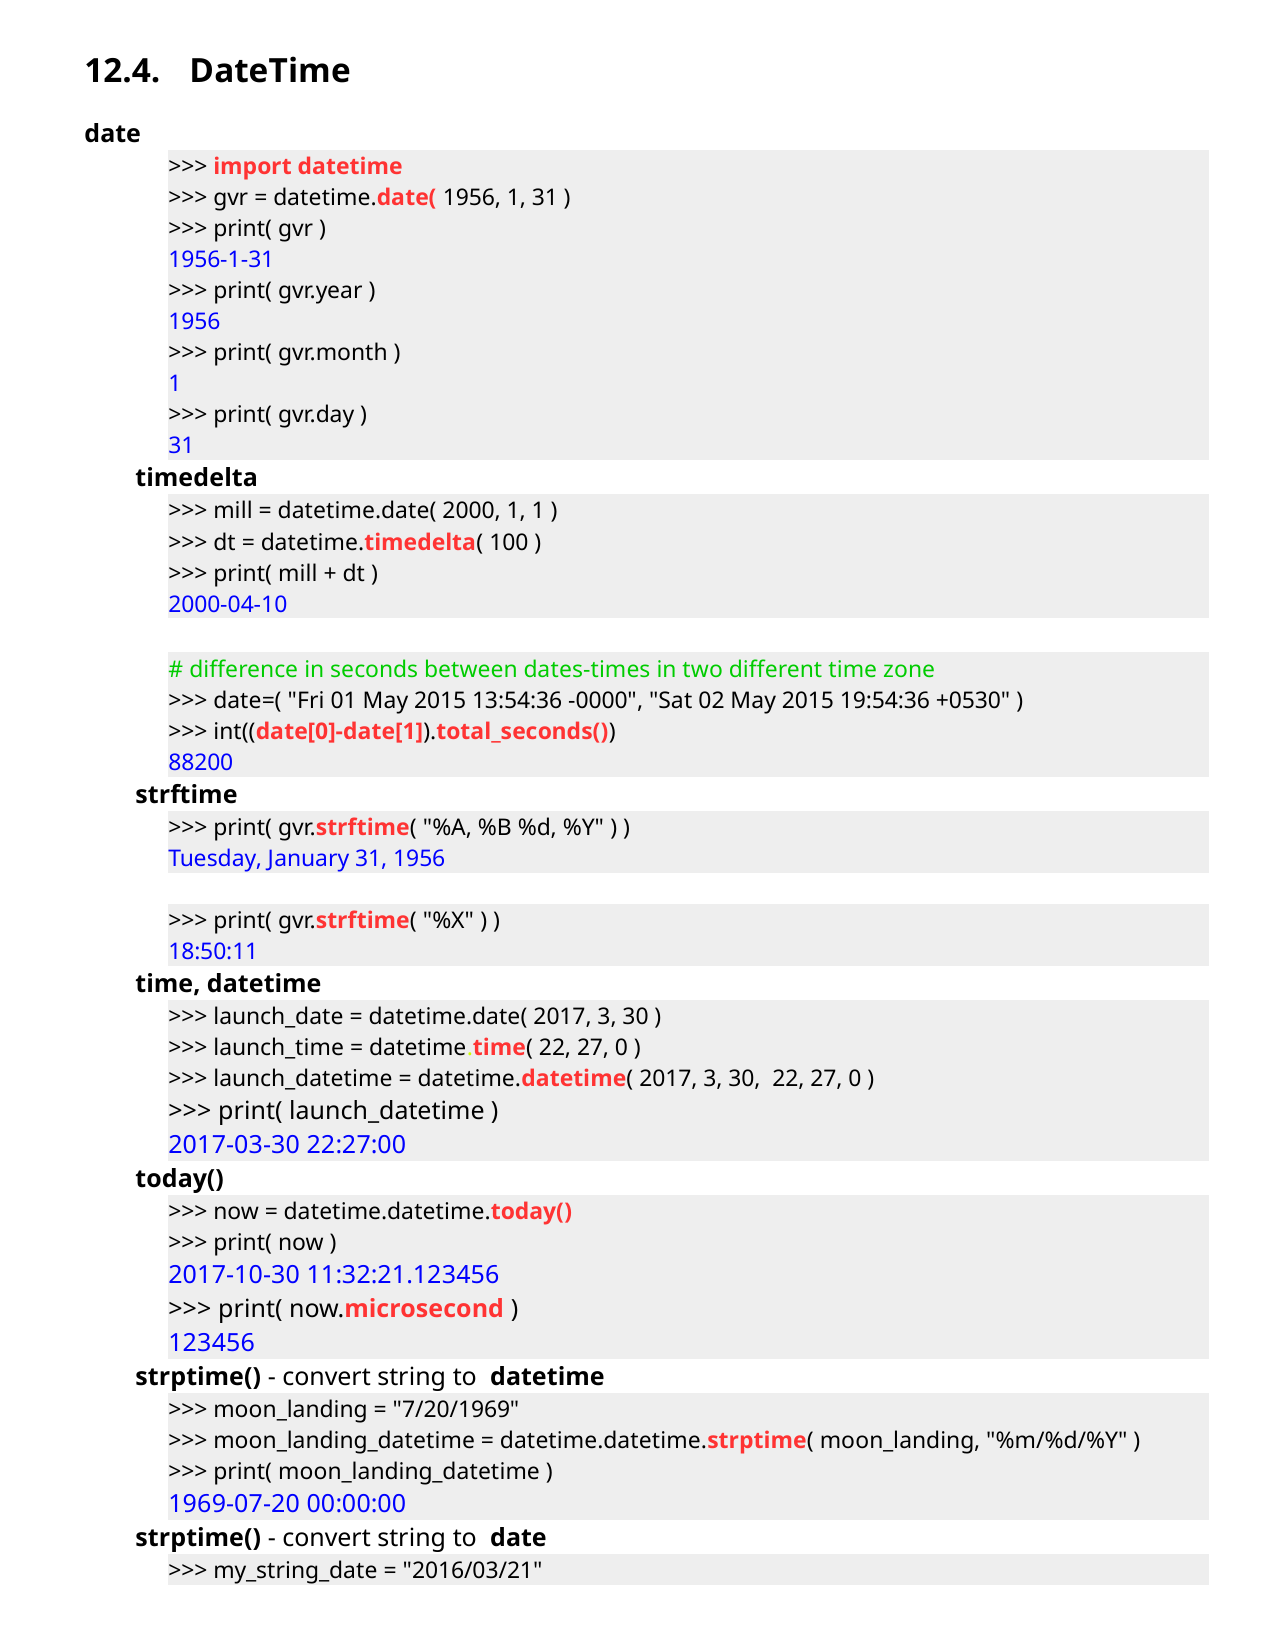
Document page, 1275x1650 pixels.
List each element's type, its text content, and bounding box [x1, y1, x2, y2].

text >>> print( now.microsecond ) [168, 1291, 1209, 1325]
text >>> launch_date = datetime.date( 2017, 3, 30 ) [168, 1000, 1209, 1031]
text >>> gvr = datetime.date( 1956, 1, 31 ) [168, 181, 1209, 212]
text >>> print( gvr.strftime( "%X" ) ) [168, 904, 1209, 935]
text Tuesday, January 31, 1956 [168, 842, 1209, 873]
text # difference in seconds between dates-times in two different time zone [168, 652, 1209, 683]
text 2017-10-30 11:32:21.123456 [168, 1257, 1209, 1291]
text 31 [168, 429, 1209, 460]
subtitle DateTime [84, 46, 1209, 92]
text 1956 [168, 305, 1209, 336]
text 123456 [168, 1325, 1209, 1359]
text >>> print( gvr.year ) [168, 274, 1209, 305]
list time, datetime [135, 966, 1209, 1000]
text >>> import datetime [168, 150, 1209, 181]
text 2017-03-30 22:27:00 [168, 1127, 1209, 1161]
text >>> print( mill + dt ) [168, 556, 1209, 587]
text >>> print( gvr ) [168, 212, 1209, 243]
text 1 [168, 367, 1209, 398]
text >>> mill = datetime.date( 2000, 1, 1 ) [168, 494, 1209, 525]
text >>> date=( "Fri 01 May 2015 13:54:36 -0000", "Sat 02 May 2015 19:54:36 +0530" ) [168, 683, 1209, 714]
text 1956-1-31 [168, 243, 1209, 274]
list timedelta [135, 460, 1209, 494]
text >>> moon_landing_datetime = datetime.datetime.strptime( moon_landing, "%m/%d/%Y" ) [168, 1424, 1209, 1455]
text >>> launch_time = datetime.time( 22, 27, 0 ) [168, 1031, 1209, 1062]
text >>> moon_landing = "7/20/1969" [168, 1393, 1209, 1424]
text 1969-07-20 00:00:00 [168, 1486, 1209, 1520]
list strptime() - convert string to date [135, 1520, 1209, 1554]
text 18:50:11 [168, 935, 1209, 966]
text 88200 [168, 746, 1209, 777]
text >>> my_string_date = "2016/03/21" [168, 1554, 1209, 1585]
list strptime() - convert string to datetime [135, 1359, 1209, 1393]
text >>> print( gvr.strftime( "%A, %B %d, %Y" ) ) [168, 811, 1209, 842]
text >>> print( gvr.day ) [168, 398, 1209, 429]
text >>> print( now ) [168, 1226, 1209, 1257]
list strftime [135, 777, 1209, 811]
text 2000-04-10 [168, 587, 1209, 618]
list date [84, 116, 1209, 150]
text >>> int((date[0]-date[1]).total_seconds()) [168, 714, 1209, 746]
text >>> print( launch_datetime ) [168, 1093, 1209, 1127]
text >>> print( gvr.month ) [168, 336, 1209, 367]
list today() [135, 1161, 1209, 1195]
text >>> print( moon_landing_datetime ) [168, 1455, 1209, 1486]
text >>> launch_datetime = datetime.datetime( 2017, 3, 30, 22, 27, 0 ) [168, 1062, 1209, 1093]
text >>> now = datetime.datetime.today() [168, 1195, 1209, 1226]
text >>> dt = datetime.timedelta( 100 ) [168, 525, 1209, 556]
